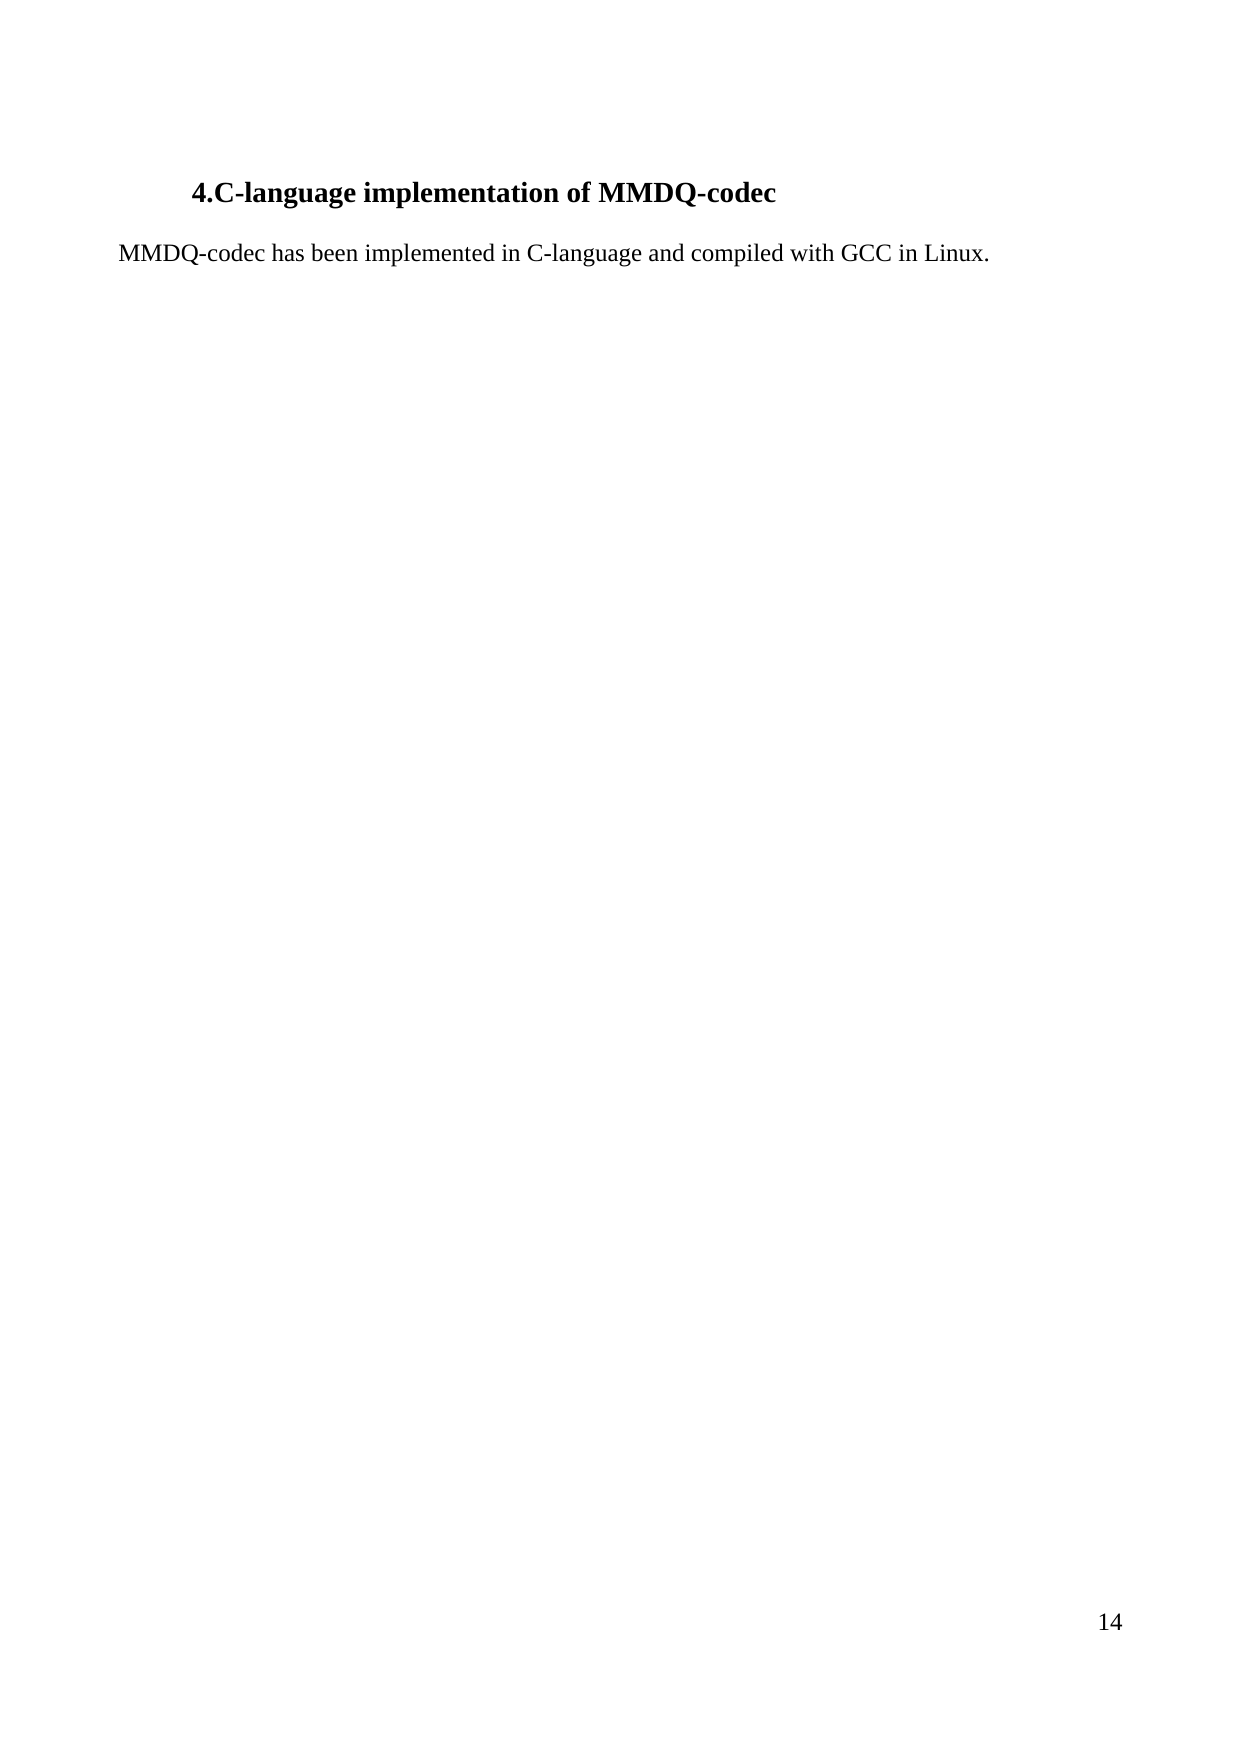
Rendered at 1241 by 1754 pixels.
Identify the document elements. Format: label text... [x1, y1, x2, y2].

text 4.C-language implementation of MMDQ-codec [118, 176, 1122, 209]
text MMDQ-codec has been implemented in C-language and compiled with GCC in Linux. [118, 238, 1122, 267]
